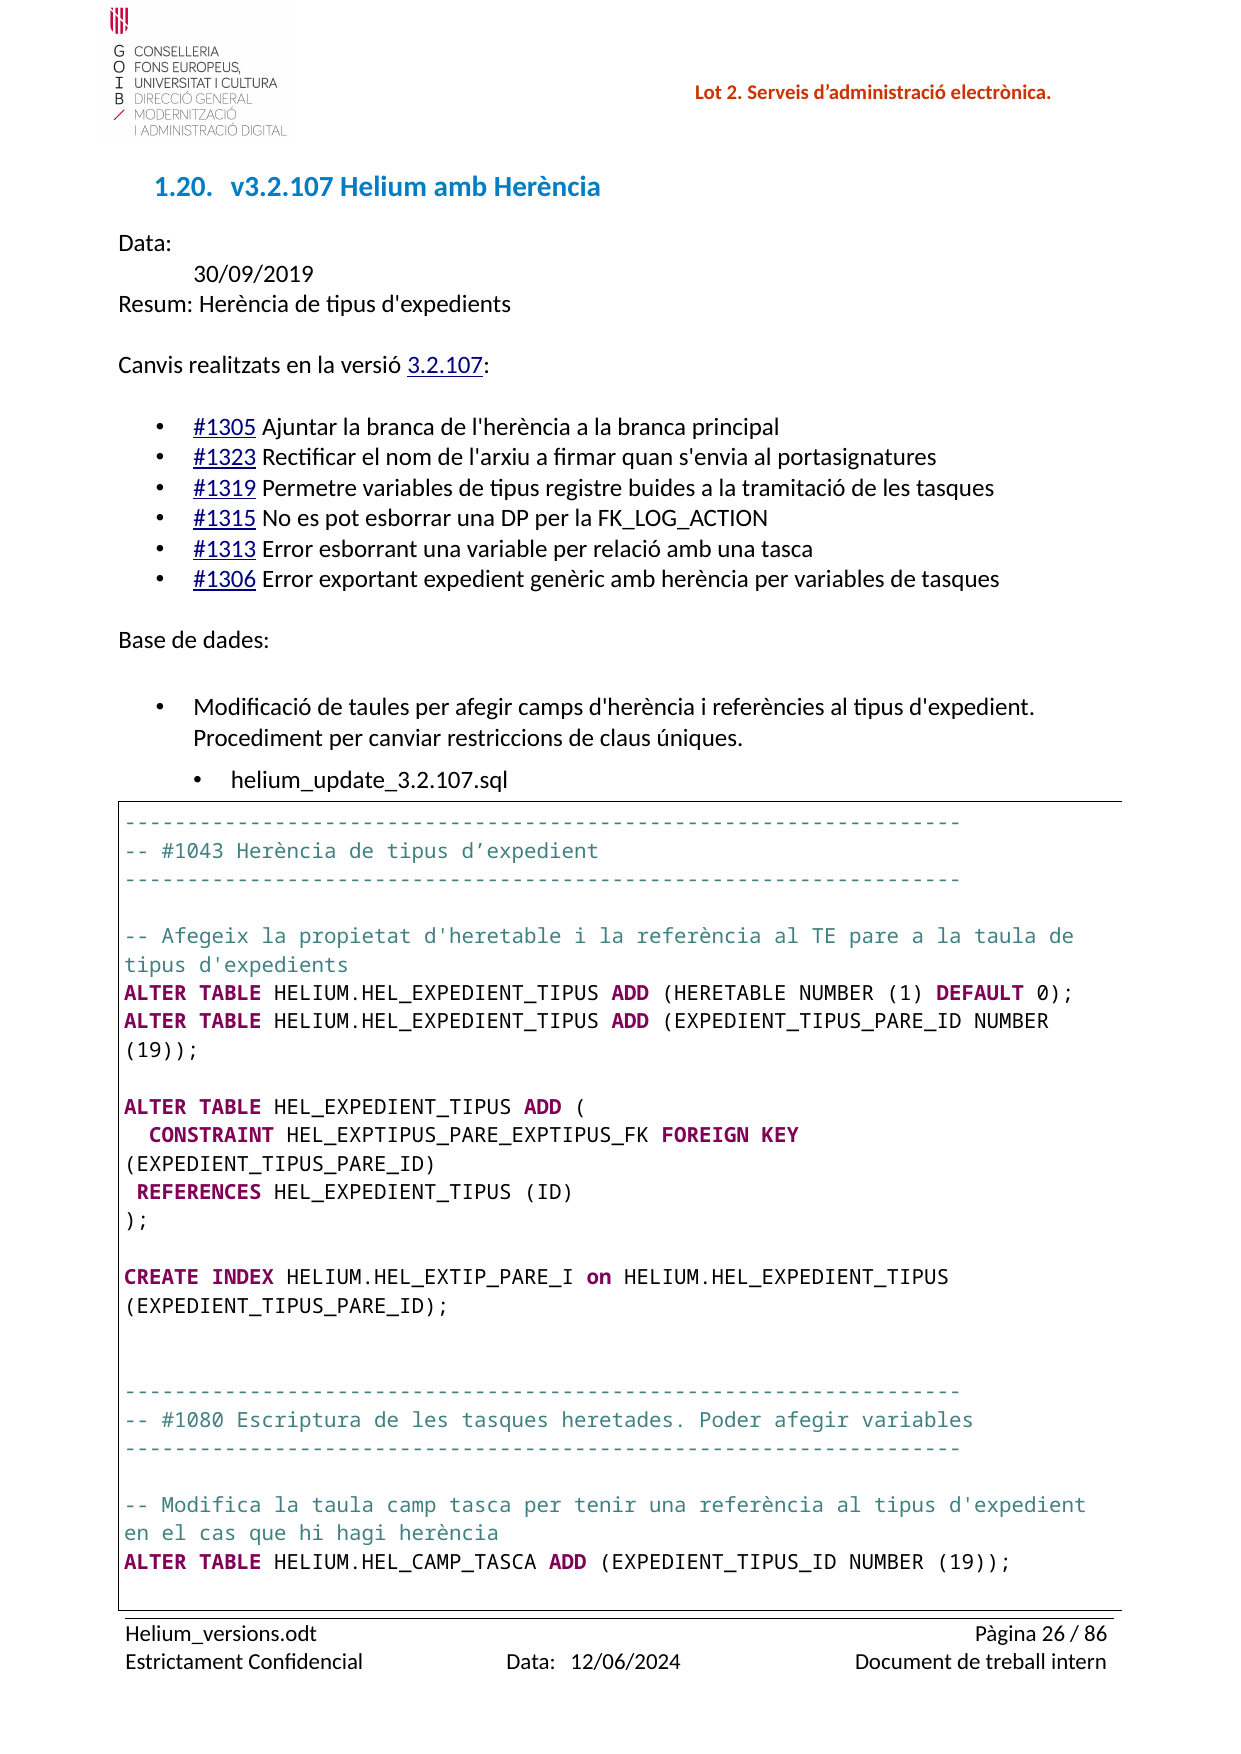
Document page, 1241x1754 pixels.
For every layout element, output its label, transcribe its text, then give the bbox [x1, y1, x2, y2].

text Canvis realitzats en la versió 3.2.107: [118, 350, 1122, 380]
list #1323 Rectificar el nom de l'arxiu a firmar quan s'envia al portasignatures [156, 441, 1122, 472]
text Resum: Herència de tipus d'expedients [118, 289, 1122, 319]
text 30/09/2019 [118, 258, 1122, 289]
list Modificació de taules per afegir camps d'herència i referències al tipus d'expedient. Procediment per canviar restriccions de claus úniques. [156, 691, 1122, 752]
list #1313 Error esborrant una variable per relació amb una tasca [156, 533, 1122, 563]
list #1315 No es pot esborrar una DP per la FK_LOG_ACTION [156, 502, 1122, 533]
list helium_update_3.2.107.sql [193, 764, 1122, 795]
table_header ------------------------------------------------------------------- -- #1043 Herència de tipus d’expedient ------------------------------------------------------------------- -- Afegeix la propietat d'heretable i la referència al TE pare a la taula de tipus d'expedients ALTER TABLE HELIUM.HEL_EXPEDIENT_TIPUS ADD (HERETABLE NUMBER (1) DEFAULT 0); ALTER TABLE HELIUM.HEL_EXPEDIENT_TIPUS ADD (EXPEDIENT_TIPUS_PARE_ID NUMBER (19)); ALTER TABLE HEL_EXPEDIENT_TIPUS ADD ( CONSTRAINT HEL_EXPTIPUS_PARE_EXPTIPUS_FK FOREIGN KEY (EXPEDIENT_TIPUS_PARE_ID) REFERENCES HEL_EXPEDIENT_TIPUS (ID) ); CREATE INDEX HELIUM.HEL_EXTIP_PARE_I on HELIUM.HEL_EXPEDIENT_TIPUS (EXPEDIENT_TIPUS_PARE_ID); ------------------------------------------------------------------- -- #1080 Escriptura de les tasques heretades. Poder afegir variables ------------------------------------------------------------------- -- Modifica la taula camp tasca per tenir una referència al tipus d'expedient en el cas que hi hagi herència ALTER TABLE HELIUM.HEL_CAMP_TASCA ADD (EXPEDIENT_TIPUS_ID NUMBER (19)); [119, 802, 1122, 1609]
list #1305 Ajuntar la branca de l'herència a la branca principal [156, 411, 1122, 441]
text Data: [118, 228, 1122, 258]
subtitle v3.2.107 Helium amb Herència [153, 168, 1122, 204]
list #1306 Error exportant expedient genèric amb herència per variables de tasques [156, 563, 1122, 594]
picture [100, 0, 297, 144]
list #1319 Permetre variables de tipus registre buides a la tramitació de les tasques [156, 472, 1122, 502]
text Base de dades: [118, 624, 1122, 655]
